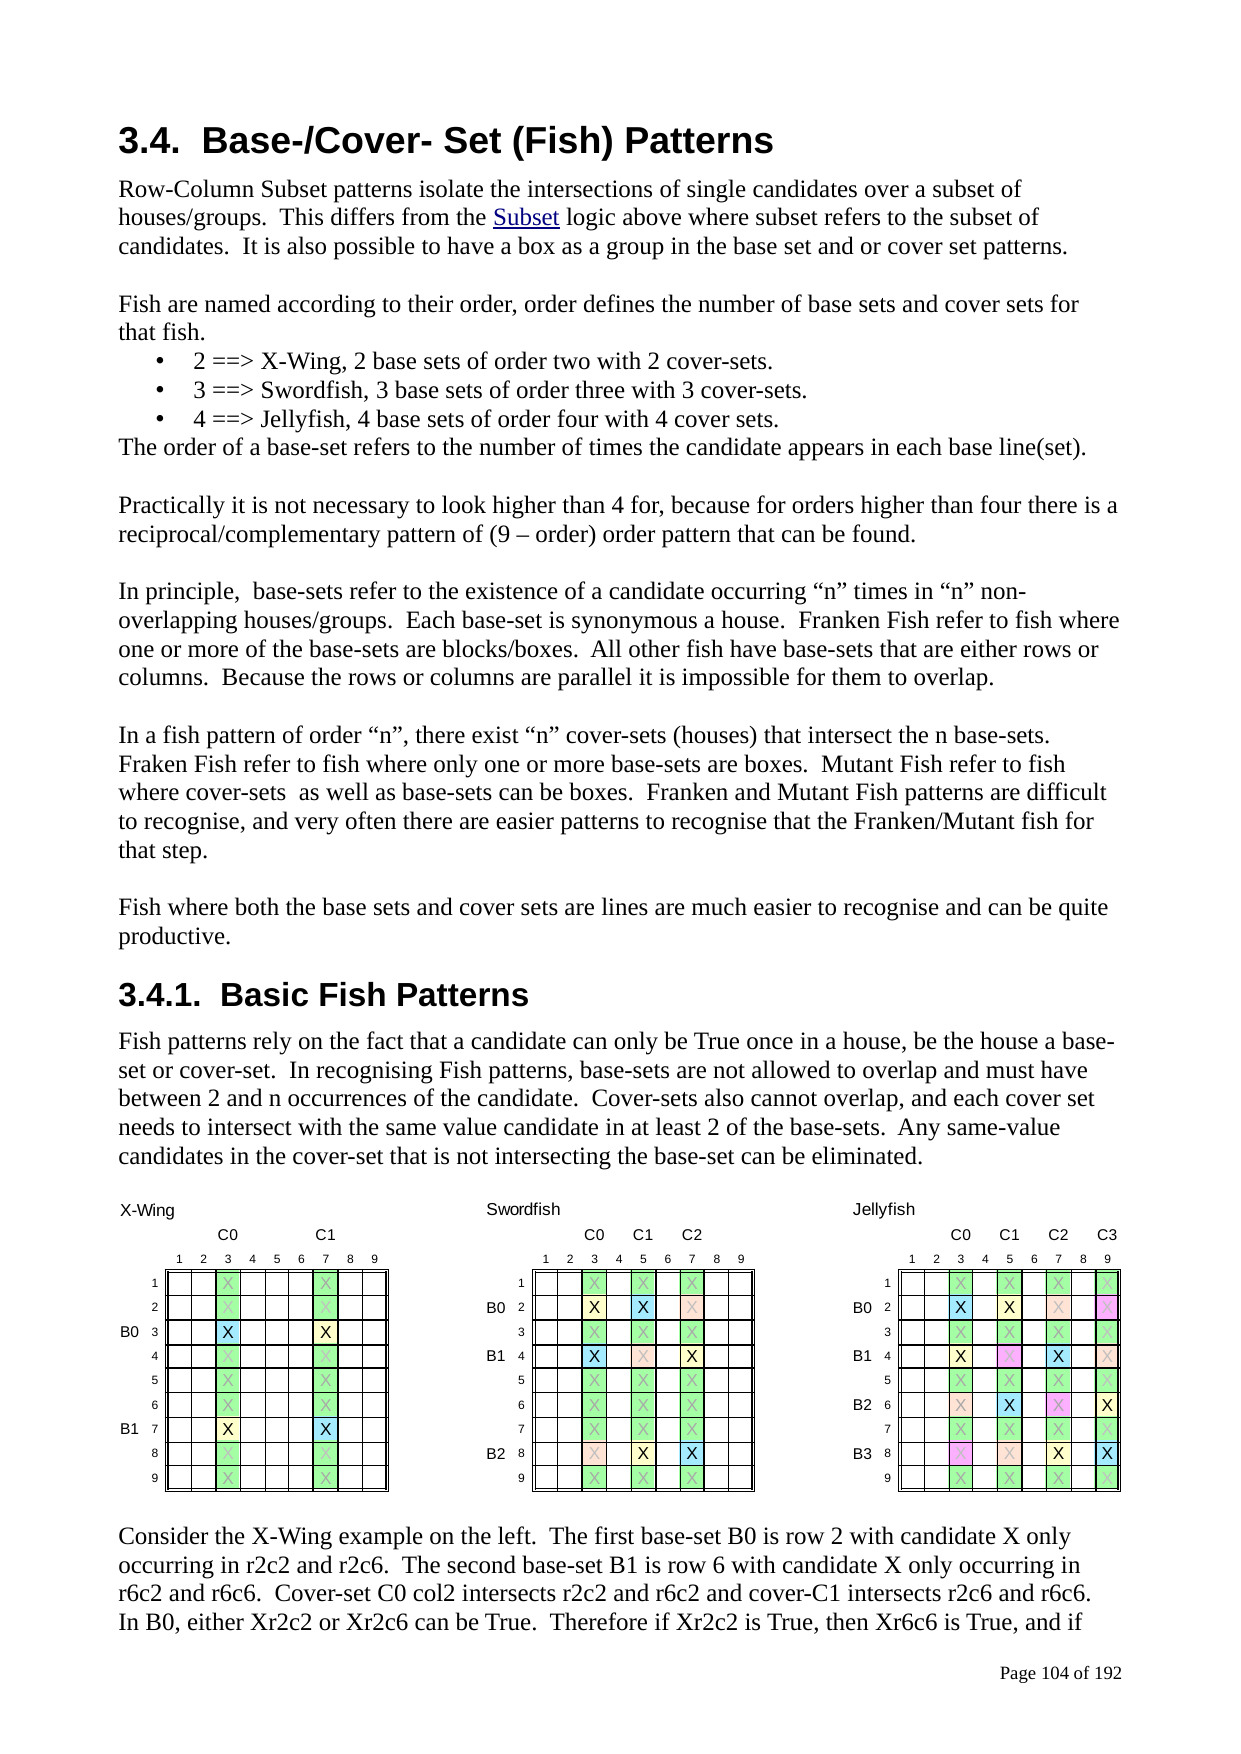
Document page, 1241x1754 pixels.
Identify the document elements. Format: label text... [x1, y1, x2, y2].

list 2 ==> X-Wing, 2 base sets of order two with 2 cover-sets. [156, 346, 1122, 375]
text Fish are named according to their order, order defines the number of base sets and cover sets for that fish. [118, 289, 1122, 346]
text Row-Column Subset patterns isolate the intersections of single candidates over a subset of houses/groups. This differs from the Subset logic above where subset refers to the subset of candidates. It is also possible to have a box as a group in the base set and or cover set patterns. [118, 174, 1122, 260]
text Consider the X-Wing example on the left. The first base-set B0 is row 2 with candidate X only occurring in r2c2 and r2c6. The second base-set B1 is row 6 with candidate X only occurring in r6c2 and r6c6. Cover-set C0 col2 intersects r2c2 and r6c2 and cover-C1 intersects r2c6 and r6c6. [118, 1521, 1122, 1607]
list 3 ==> Swordfish, 3 base sets of order three with 3 cover-sets. [156, 375, 1122, 404]
text The order of a base-set refers to the number of times the candidate appears in each base line(set). [118, 432, 1122, 461]
text Fish where both the base sets and cover sets are lines are much easier to recognise and can be quite productive. [118, 892, 1122, 950]
subtitle Base-/Cover- Set (Fish) Patterns [118, 118, 1122, 161]
text Practically it is not necessary to look higher than 4 for, because for orders higher than four there is a reciprocal/complementary pattern of (9 – order) order pattern that can be found. [118, 490, 1122, 547]
list 4 ==> Jellyfish, 4 base sets of order four with 4 cover sets. [156, 404, 1122, 432]
subtitle Basic Fish Patterns [118, 975, 1122, 1013]
text Fish patterns rely on the fact that a candidate can only be True once in a house, be the house a base-set or cover-set. In recognising Fish patterns, base-sets are not allowed to overlap and must have between 2 and n occurrences of the candidate. Cover-sets also cannot overlap, and each cover set needs to intersect with the same value candidate in at least 2 of the base-sets. Any same-value candidates in the cover-set that is not intersecting the base-set can be eliminated. [118, 1026, 1122, 1170]
text In B0, either Xr2c2 or Xr2c6 can be True. Therefore if Xr2c2 is True, then Xr6c6 is True, and if [118, 1607, 1122, 1636]
text In a fish pattern of order “n”, there exist “n” cover-sets (houses) that intersect the n base-sets. Fraken Fish refer to fish where only one or more base-sets are boxes. Mutant Fish refer to fish where cover-sets as well as base-sets can be boxes. Franken and Mutant Fish patterns are difficult to recognise, and very often there are easier patterns to recognise that the Franken/Mutant fish for that step. [118, 720, 1122, 864]
text In principle, base-sets refer to the existence of a candidate occurring “n” times in “n” non- overlapping houses/groups. Each base-set is synonymous a house. Franken Fish refer to fish where one or more of the base-sets are blocks/boxes. All other fish have base-sets that are either rows or columns. Because the rows or columns are parallel it is impossible for them to overlap. [118, 576, 1122, 691]
